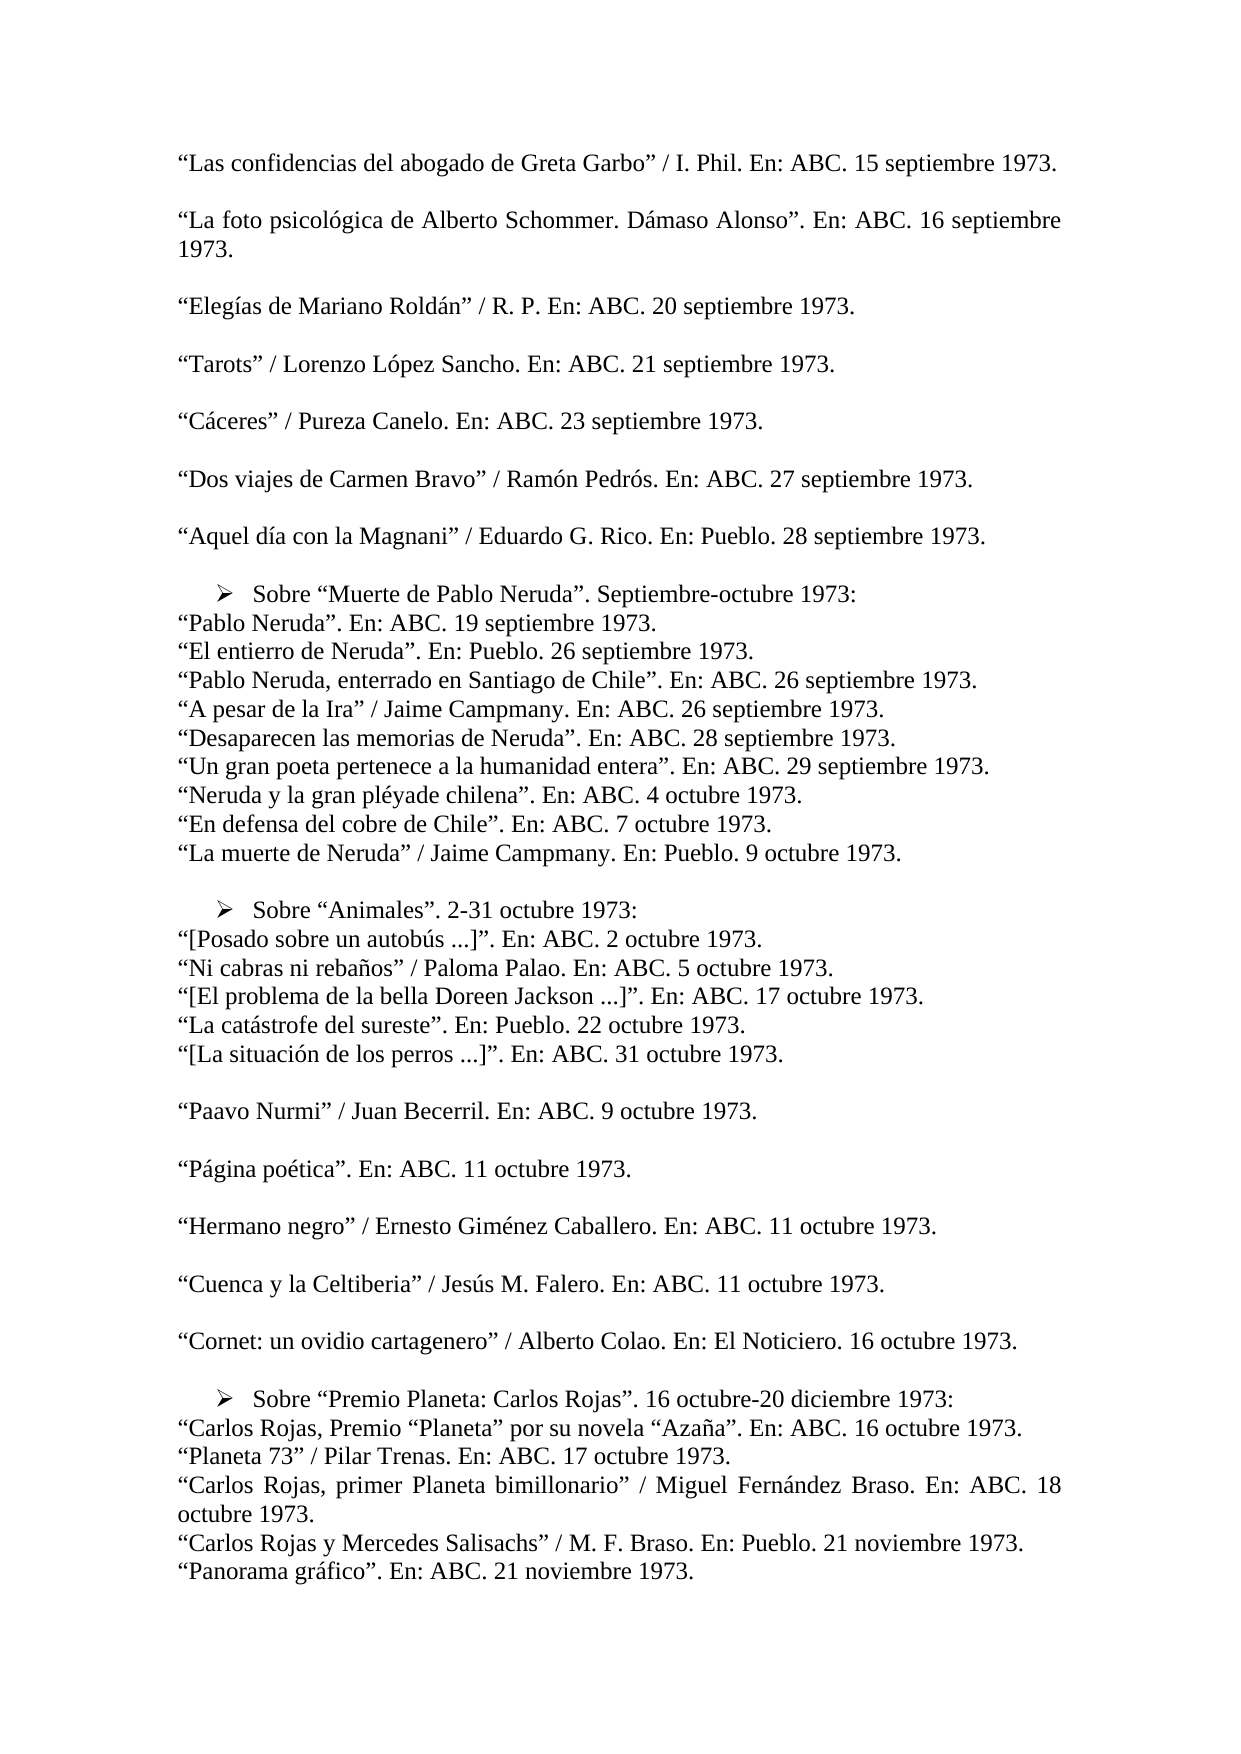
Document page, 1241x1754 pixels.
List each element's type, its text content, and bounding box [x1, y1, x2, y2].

text “Panorama gráfico”. En: ABC. 21 noviembre 1973. [177, 1556, 1063, 1585]
text “Cuenca y la Celtiberia” / Jesús M. Falero. En: ABC. 11 octubre 1973. [177, 1269, 1063, 1298]
text “Desaparecen las memorias de Neruda”. En: ABC. 28 septiembre 1973. [177, 723, 1063, 751]
text “Pablo Neruda, enterrado en Santiago de Chile”. En: ABC. 26 septiembre 1973. [177, 665, 1063, 694]
text “Cáceres” / Pureza Canelo. En: ABC. 23 septiembre 1973. [177, 406, 1063, 435]
text “[Posado sobre un autobús ...]”. En: ABC. 2 octubre 1973. [177, 924, 1063, 953]
text “Cornet: un ovidio cartagenero” / Alberto Colao. En: El Noticiero. 16 octubre 1973. [177, 1326, 1063, 1355]
text “Dos viajes de Carmen Bravo” / Ramón Pedrós. En: ABC. 27 septiembre 1973. [177, 464, 1063, 493]
text “Página poética”. En: ABC. 11 octubre 1973. [177, 1154, 1063, 1183]
text “En defensa del cobre de Chile”. En: ABC. 7 octubre 1973. [177, 809, 1063, 838]
list Sobre “Animales”. 2-31 octubre 1973: [215, 895, 1063, 924]
text “La catástrofe del sureste”. En: Pueblo. 22 octubre 1973. [177, 1010, 1063, 1039]
text “Carlos Rojas y Mercedes Salisachs” / M. F. Braso. En: Pueblo. 21 noviembre 1973. [177, 1528, 1063, 1556]
text “Pablo Neruda”. En: ABC. 19 septiembre 1973. [177, 608, 1063, 636]
text “Carlos Rojas, primer Planeta bimillonario” / Miguel Fernández Braso. En: ABC. 18 octubre 1973. [177, 1470, 1063, 1528]
text “Un gran poeta pertenece a la humanidad entera”. En: ABC. 29 septiembre 1973. [177, 751, 1063, 780]
text “Paavo Nurmi” / Juan Becerril. En: ABC. 9 octubre 1973. [177, 1096, 1063, 1125]
text “Neruda y la gran pléyade chilena”. En: ABC. 4 octubre 1973. [177, 780, 1063, 809]
text “A pesar de la Ira” / Jaime Campmany. En: ABC. 26 septiembre 1973. [177, 694, 1063, 723]
text “Ni cabras ni rebaños” / Paloma Palao. En: ABC. 5 octubre 1973. [177, 953, 1063, 981]
text “Carlos Rojas, Premio “Planeta” por su novela “Azaña”. En: ABC. 16 octubre 1973. [177, 1413, 1063, 1441]
text “Aquel día con la Magnani” / Eduardo G. Rico. En: Pueblo. 28 septiembre 1973. [177, 521, 1063, 550]
text “[La situación de los perros ...]”. En: ABC. 31 octubre 1973. [177, 1039, 1063, 1068]
list Sobre “Muerte de Pablo Neruda”. Septiembre-octubre 1973: [215, 579, 1063, 608]
text “Hermano negro” / Ernesto Giménez Caballero. En: ABC. 11 octubre 1973. [177, 1211, 1063, 1240]
text “El entierro de Neruda”. En: Pueblo. 26 septiembre 1973. [177, 636, 1063, 665]
text “Tarots” / Lorenzo López Sancho. En: ABC. 21 septiembre 1973. [177, 349, 1063, 378]
text “La muerte de Neruda” / Jaime Campmany. En: Pueblo. 9 octubre 1973. [177, 838, 1063, 866]
text “[El problema de la bella Doreen Jackson ...]”. En: ABC. 17 octubre 1973. [177, 981, 1063, 1010]
text “La foto psicológica de Alberto Schommer. Dámaso Alonso”. En: ABC. 16 septiembre 1973. [177, 205, 1063, 263]
text “Las confidencias del abogado de Greta Garbo” / I. Phil. En: ABC. 15 septiembre 1973. [177, 148, 1063, 176]
list Sobre “Premio Planeta: Carlos Rojas”. 16 octubre-20 diciembre 1973: [215, 1384, 1063, 1413]
text “Planeta 73” / Pilar Trenas. En: ABC. 17 octubre 1973. [177, 1441, 1063, 1470]
text “Elegías de Mariano Roldán” / R. P. En: ABC. 20 septiembre 1973. [177, 291, 1063, 320]
